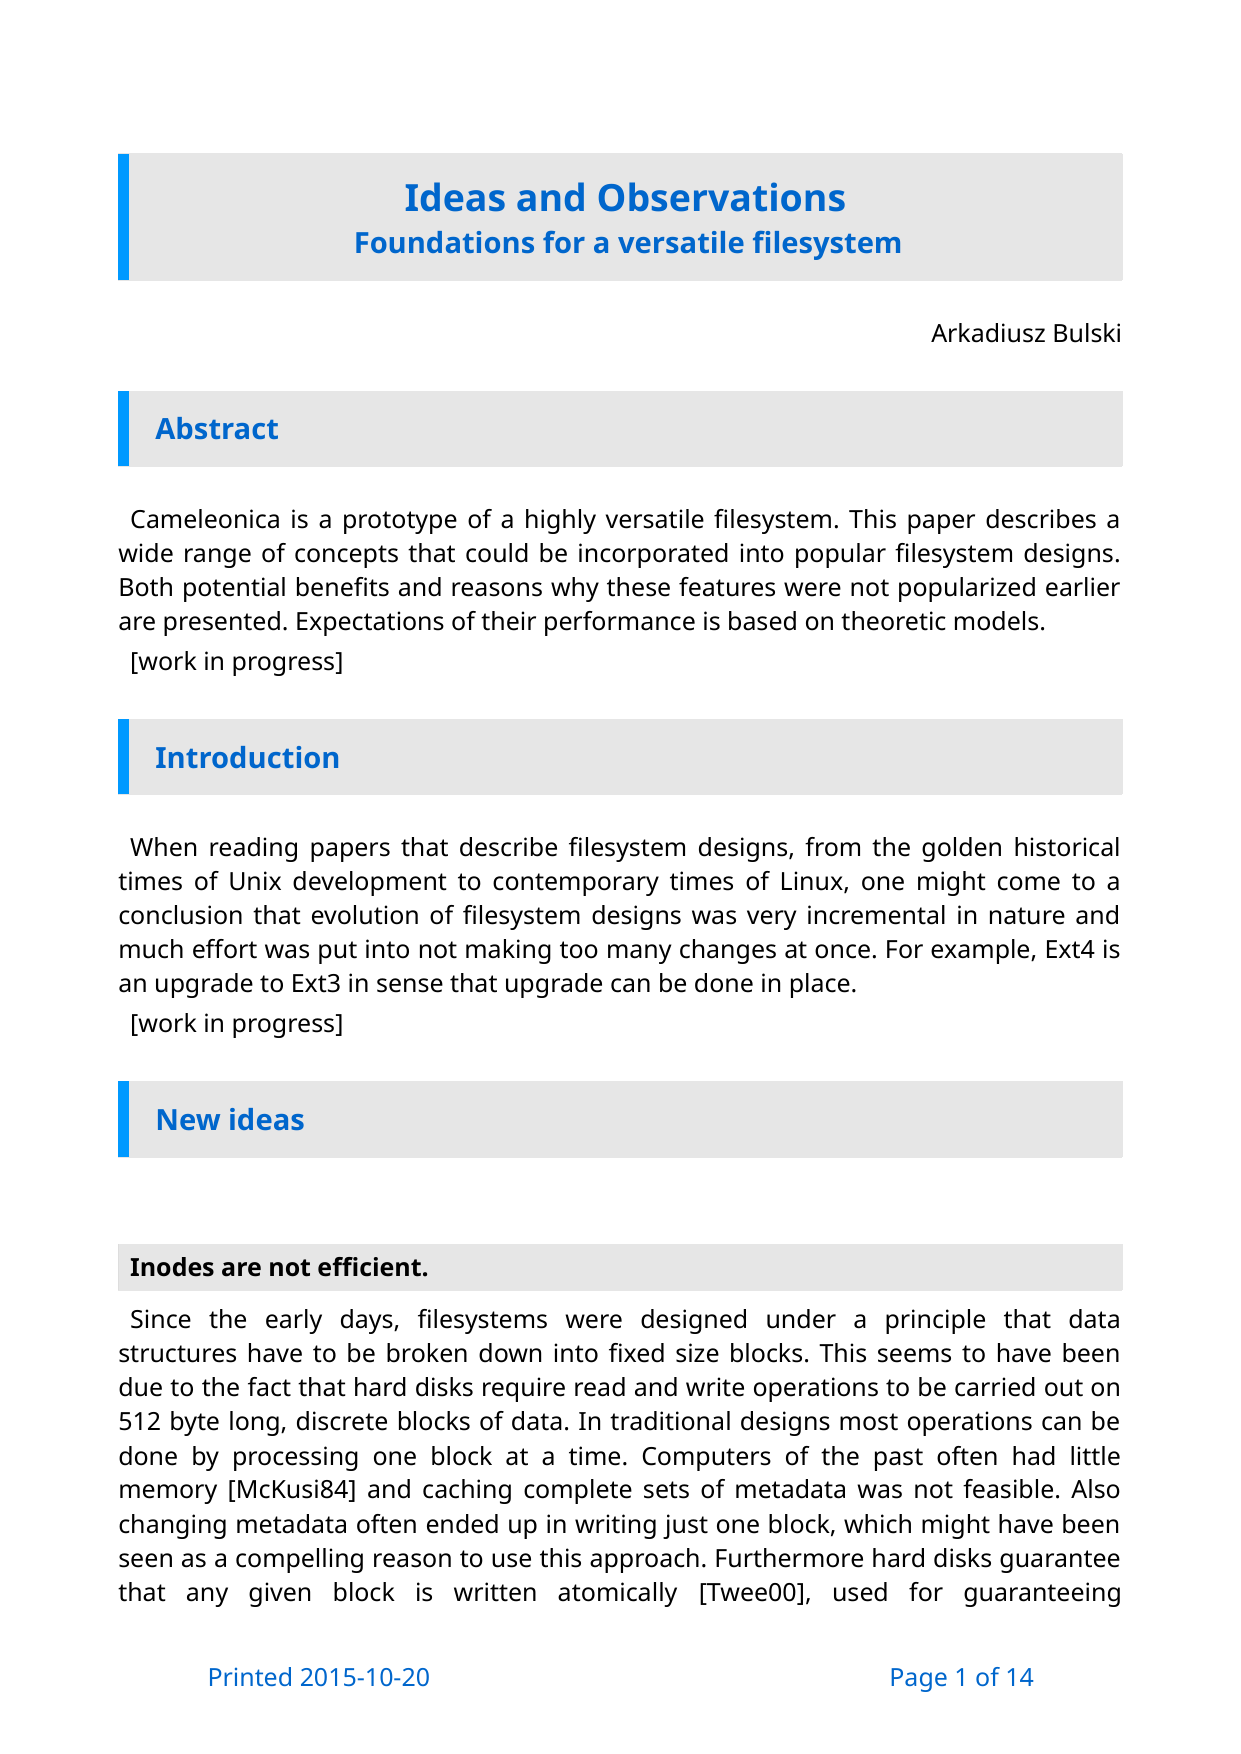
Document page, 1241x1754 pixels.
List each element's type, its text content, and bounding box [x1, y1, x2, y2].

subtitle Introduction [129, 720, 1122, 794]
subtitle Abstract [129, 392, 1122, 466]
text Since the early days, filesystems were designed under a principle that data structures have to be broken down into fixed size blocks. This seems to have been due to the fact that hard disks require read and write operations to be carried out on 512 byte long, discrete blocks of data. In traditional designs most operations can be done by processing one block at a time. Computers of the past often had little memory [McKusi84] and caching complete sets of metadata was not feasible. Also changing metadata often ended up in writing just one block, which might have been seen as a compelling reason to use this approach. Furthermore hard disks guarantee that any given block is written atomically [Twee00], used for guaranteeing [118, 1302, 1122, 1608]
text [work in progress] [118, 644, 1122, 678]
title Ideas and Observations Foundations for a versatile filesystem [129, 155, 1122, 280]
text Arkadiusz Bulski [118, 315, 1122, 349]
text When reading papers that describe filesystem designs, from the golden historical times of Unix development to contemporary times of Linux, one might come to a conclusion that evolution of filesystem designs was very incremental in nature and much effort was put into not making too many changes at once. For example, Ext4 is an upgrade to Ext3 in sense that upgrade can be done in place. [118, 830, 1122, 1000]
text [work in progress] [118, 1006, 1122, 1040]
text Cameleonica is a prototype of a highly versatile filesystem. This paper describes a wide range of concepts that could be incorporated into popular filesystem designs. Both potential benefits and reasons why these features were not popularized earlier are presented. Expectations of their performance is based on theoretic models. [118, 501, 1122, 638]
subtitle New ideas [129, 1082, 1122, 1157]
subtitle Inodes are not efficient. [119, 1245, 1122, 1290]
